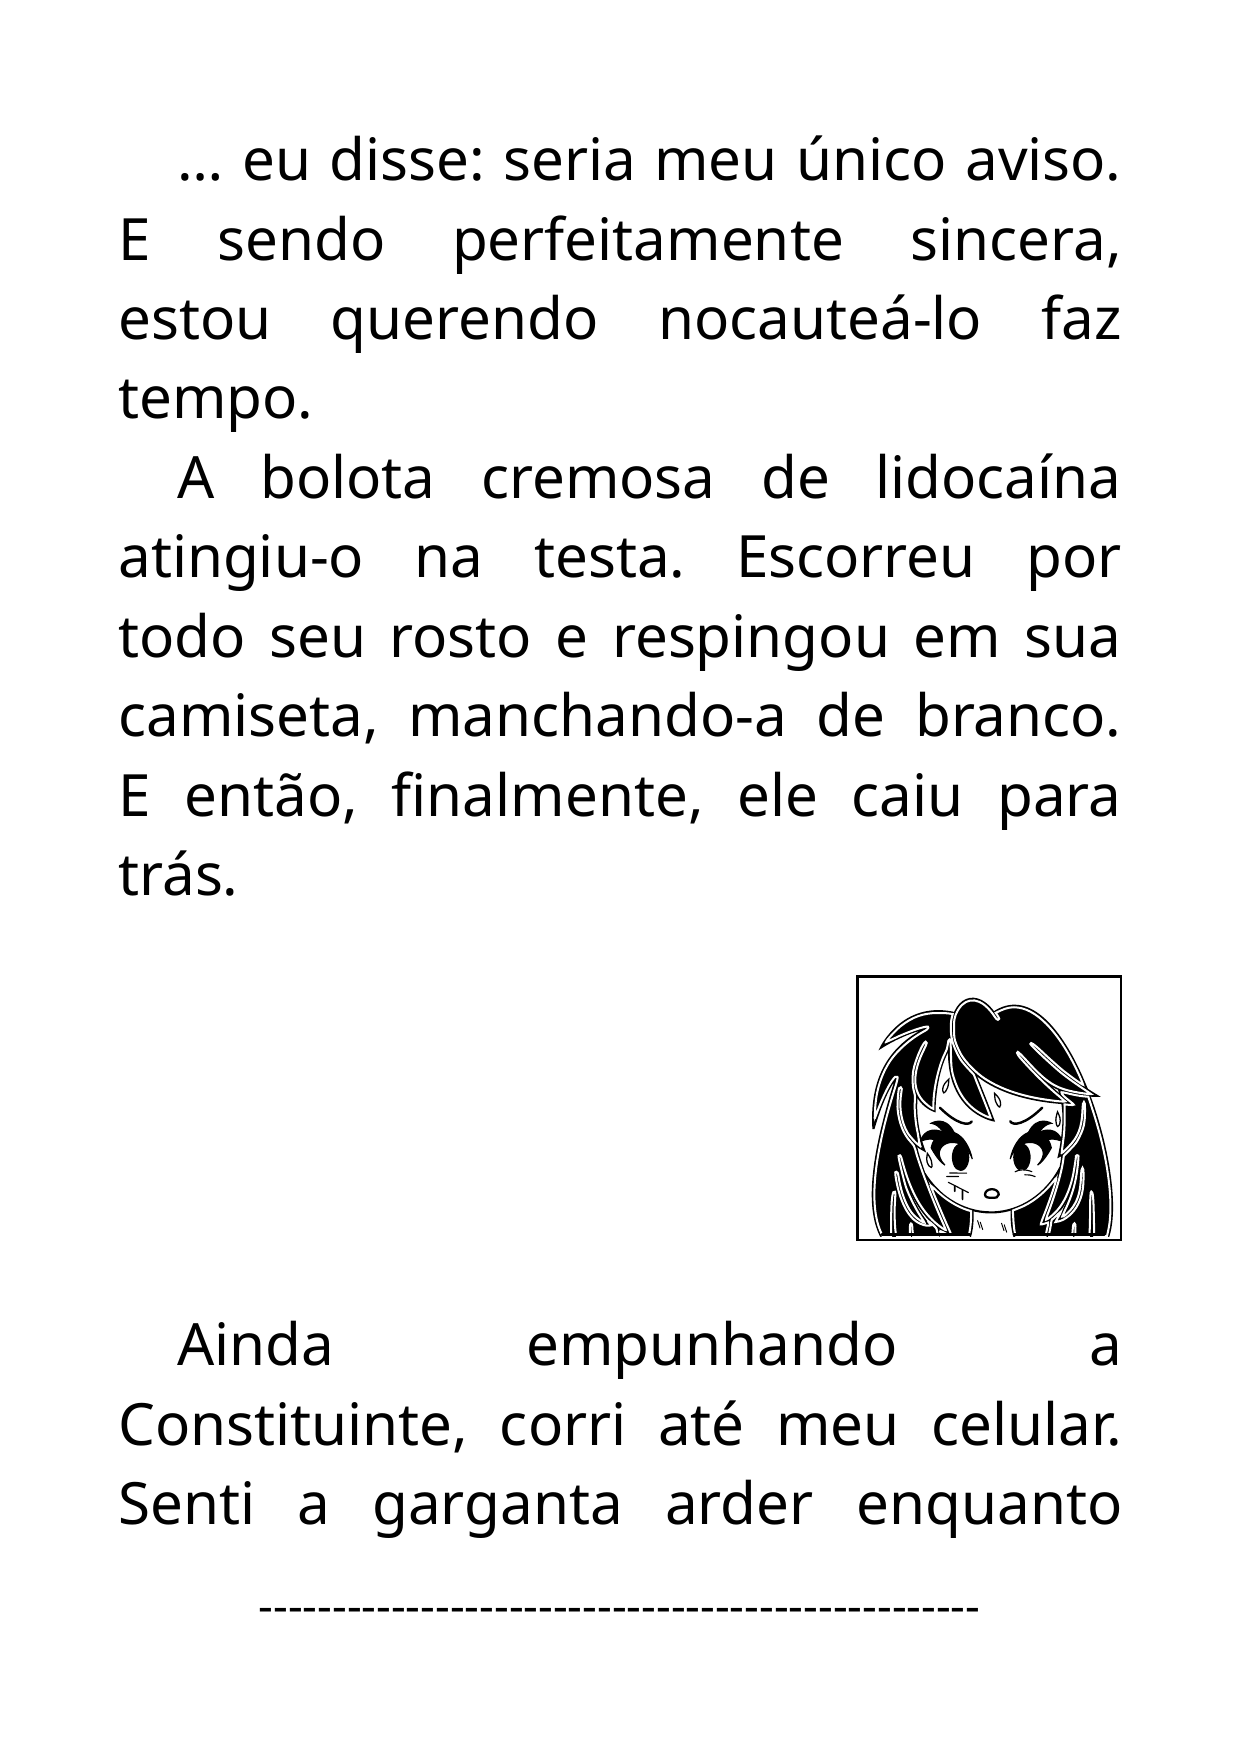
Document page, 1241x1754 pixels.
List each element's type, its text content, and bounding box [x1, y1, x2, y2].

text … eu disse: seria meu único aviso. E sendo perfeitamente sincera, estou querendo nocauteá-lo faz tempo. [118, 118, 1122, 436]
text Ainda empunhando a Constituinte, corri até meu celular. Senti a garganta arder enquanto [118, 1303, 1122, 1542]
text A bolota cremosa de lidocaína atingiu-o na testa. Escorreu por todo seu rosto e respingou em sua camiseta, manchando-a de branco. E então, finalmente, ele caiu para trás. [118, 436, 1122, 913]
